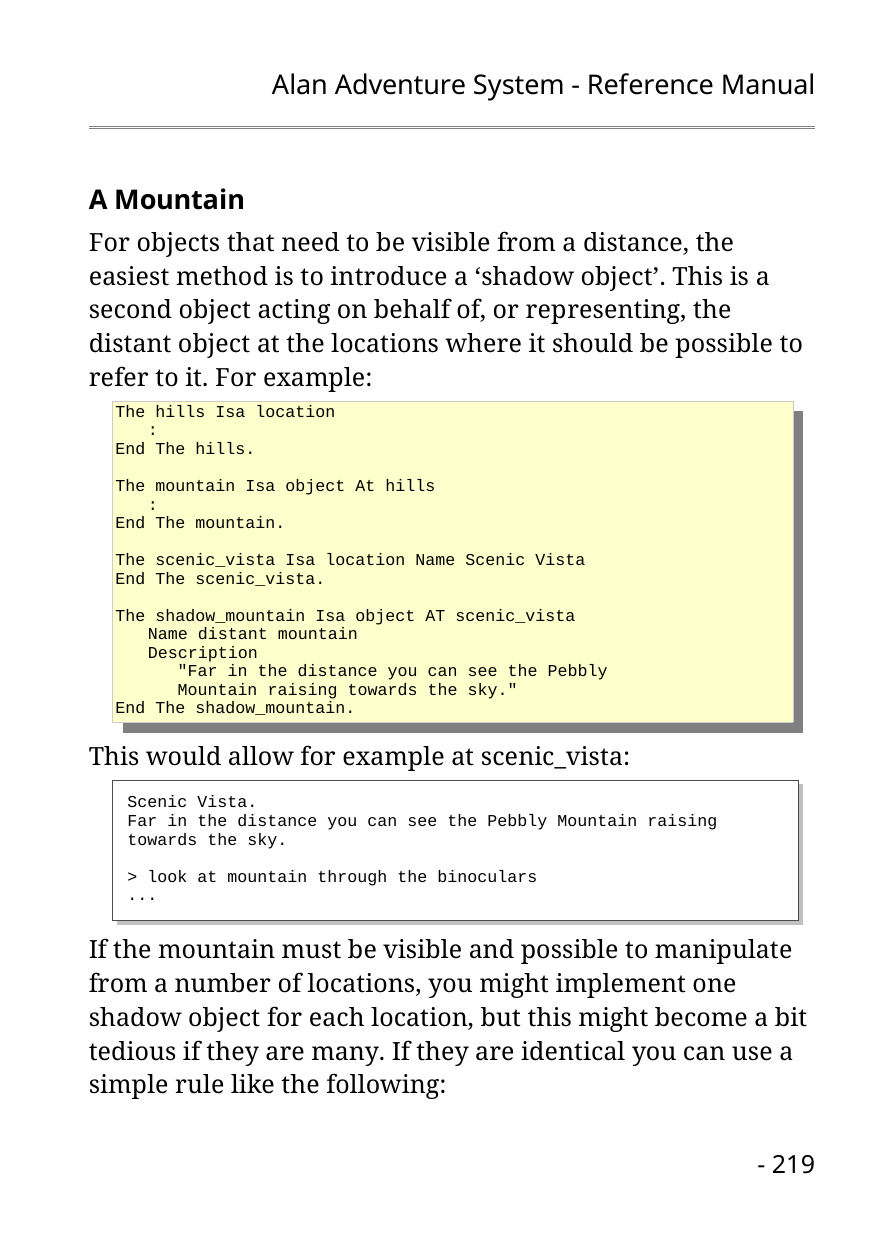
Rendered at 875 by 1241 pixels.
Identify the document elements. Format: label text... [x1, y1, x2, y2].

text The hills Isa location : End The hills. The mountain Isa object At hills : End The mountain. The scenic_vista Isa location Name Scenic Vista End The scenic_vista. The shadow_mountain Isa object AT scenic_vista Name distant mountain Description "Far in the distance you can see the Pebbly Mountain raising towards the sky." End The shadow_mountain. [113, 402, 793, 722]
text Scenic Vista. Far in the distance you can see the Pebbly Mountain raising towards the sky. > look at mountain through the binoculars ... [113, 781, 798, 920]
text For objects that need to be visible from a distance, the easiest method is to in­troduce a ‘shadow object’. This is a second object acting on behalf of, or rep­resenting, the distant object at the locations where it should be possible to re­fer to it. For example: [88, 224, 815, 394]
text If the mountain must be visible and possible to manipulate from a number of locations, you might implement one shadow object for each location, but this might become a bit tedious if they are many. If they are identical you can use a simple rule like the following: [88, 932, 815, 1101]
subtitle A Mountain [88, 180, 815, 217]
text This would allow for example at scenic_vista: [88, 739, 815, 773]
